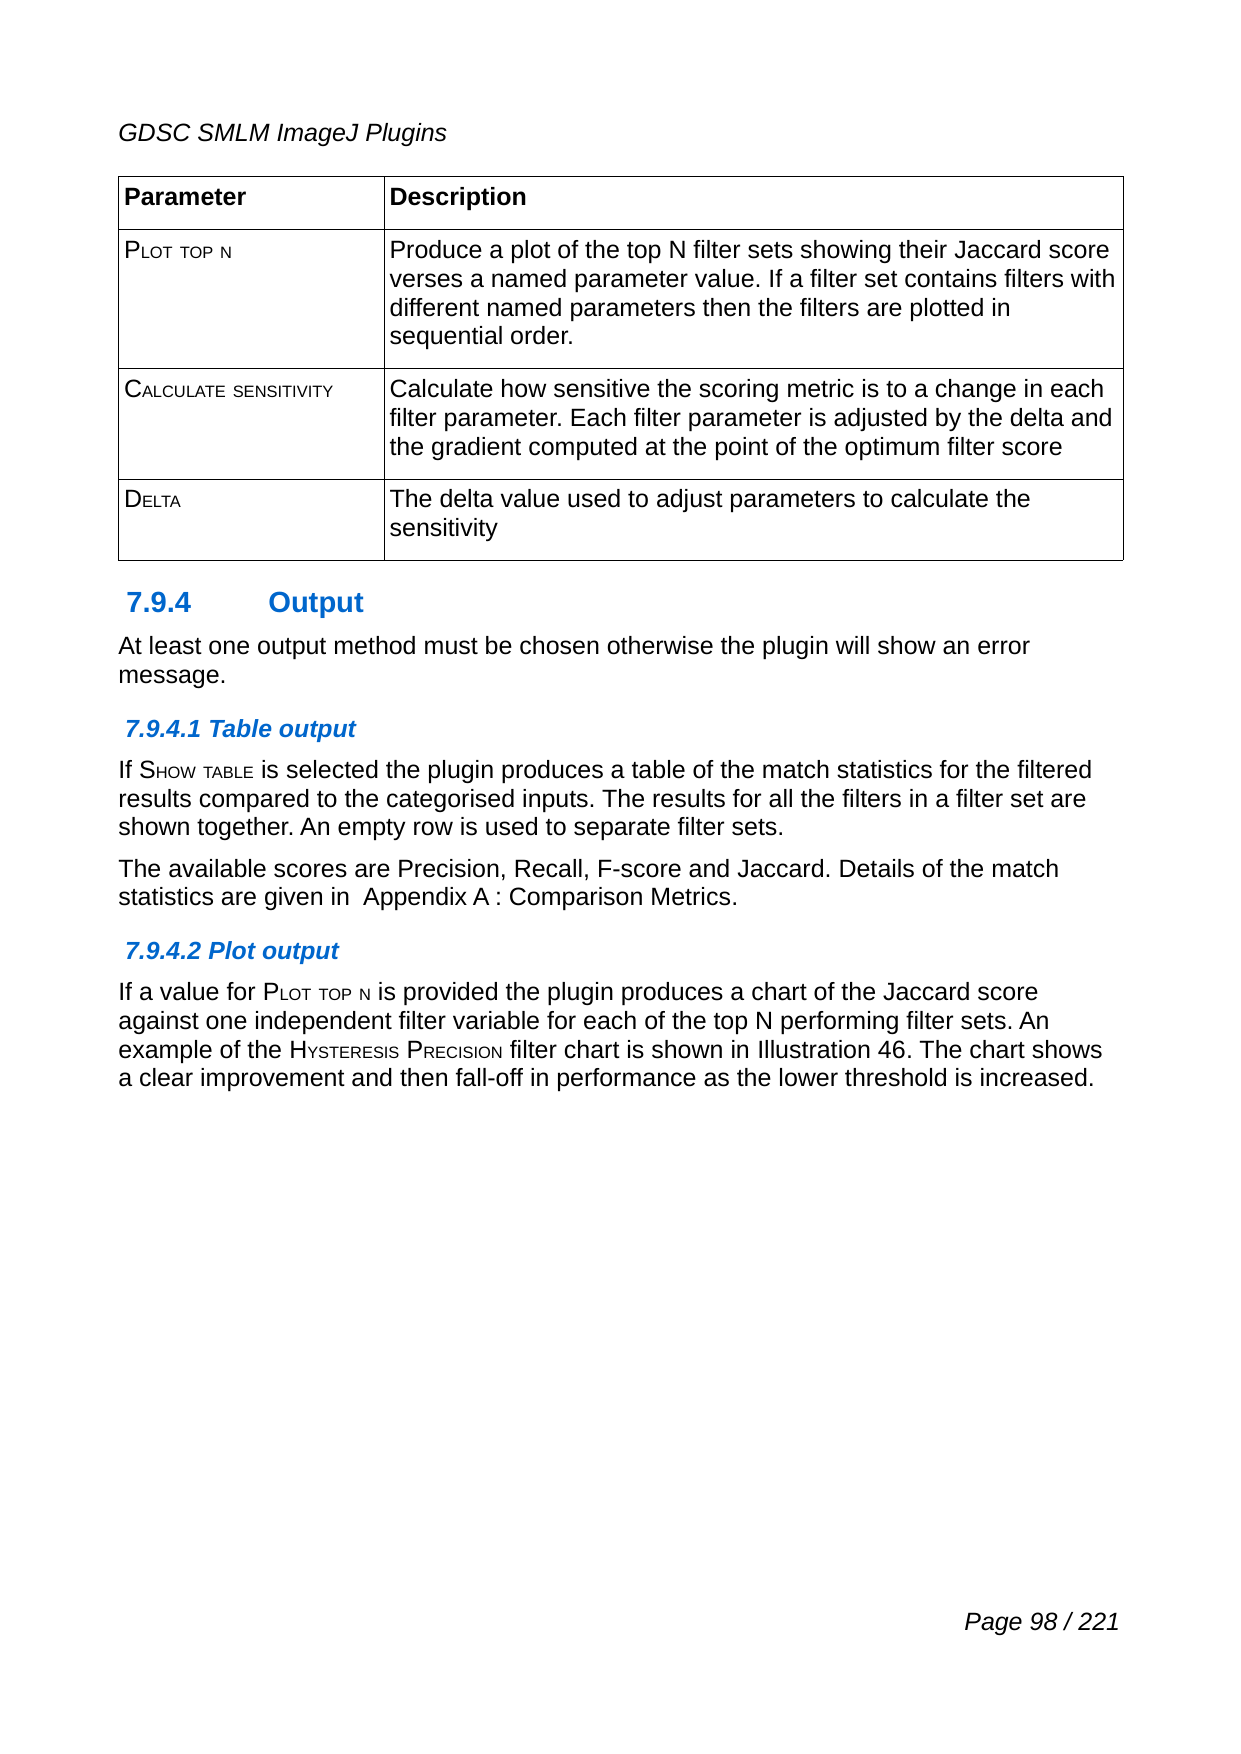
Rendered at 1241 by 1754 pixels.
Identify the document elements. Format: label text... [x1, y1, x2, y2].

table_cell Plot top n [119, 230, 384, 368]
subtitle Plot output [118, 936, 1122, 964]
subtitle Table output [118, 714, 1122, 742]
table_header Description [385, 177, 1123, 229]
text If a value for Plot top n is provided the plugin produces a chart of the Jaccard score against one independent filter variable for each of the top N performing filter sets. An example of the Hysteresis Precision filter chart is shown in Illustration 46. The chart shows a clear improvement and then fall-off in performance as the lower threshold is increased. [118, 977, 1122, 1092]
text The available scores are Precision, Recall, F-score and Jaccard. Details of the match statistics are given in Appendix A : Comparison Metrics. [118, 853, 1122, 911]
text If Show table is selected the plugin produces a table of the match statistics for the filtered results compared to the categorised inputs. The results for all the filters in a filter set are shown together. An empty row is used to separate filter sets. [118, 755, 1122, 841]
table_header Parameter [119, 177, 384, 229]
table_cell Calculate sensitivity [119, 369, 384, 478]
subtitle Output [118, 585, 1122, 619]
table_cell Delta [119, 480, 384, 560]
table_cell Calculate how sensitive the scoring metric is to a change in each filter parameter. Each filter parameter is adjusted by the delta and the gradient computed at the point of the optimum filter score [385, 369, 1123, 478]
table_cell Produce a plot of the top N filter sets showing their Jaccard score verses a named parameter value. If a filter set contains filters with different named parameters then the filters are plotted in sequential order. [385, 230, 1123, 368]
text At least one output method must be chosen otherwise the plugin will show an error message. [118, 631, 1122, 689]
table_cell The delta value used to adjust parameters to calculate the sensitivity [385, 480, 1123, 560]
